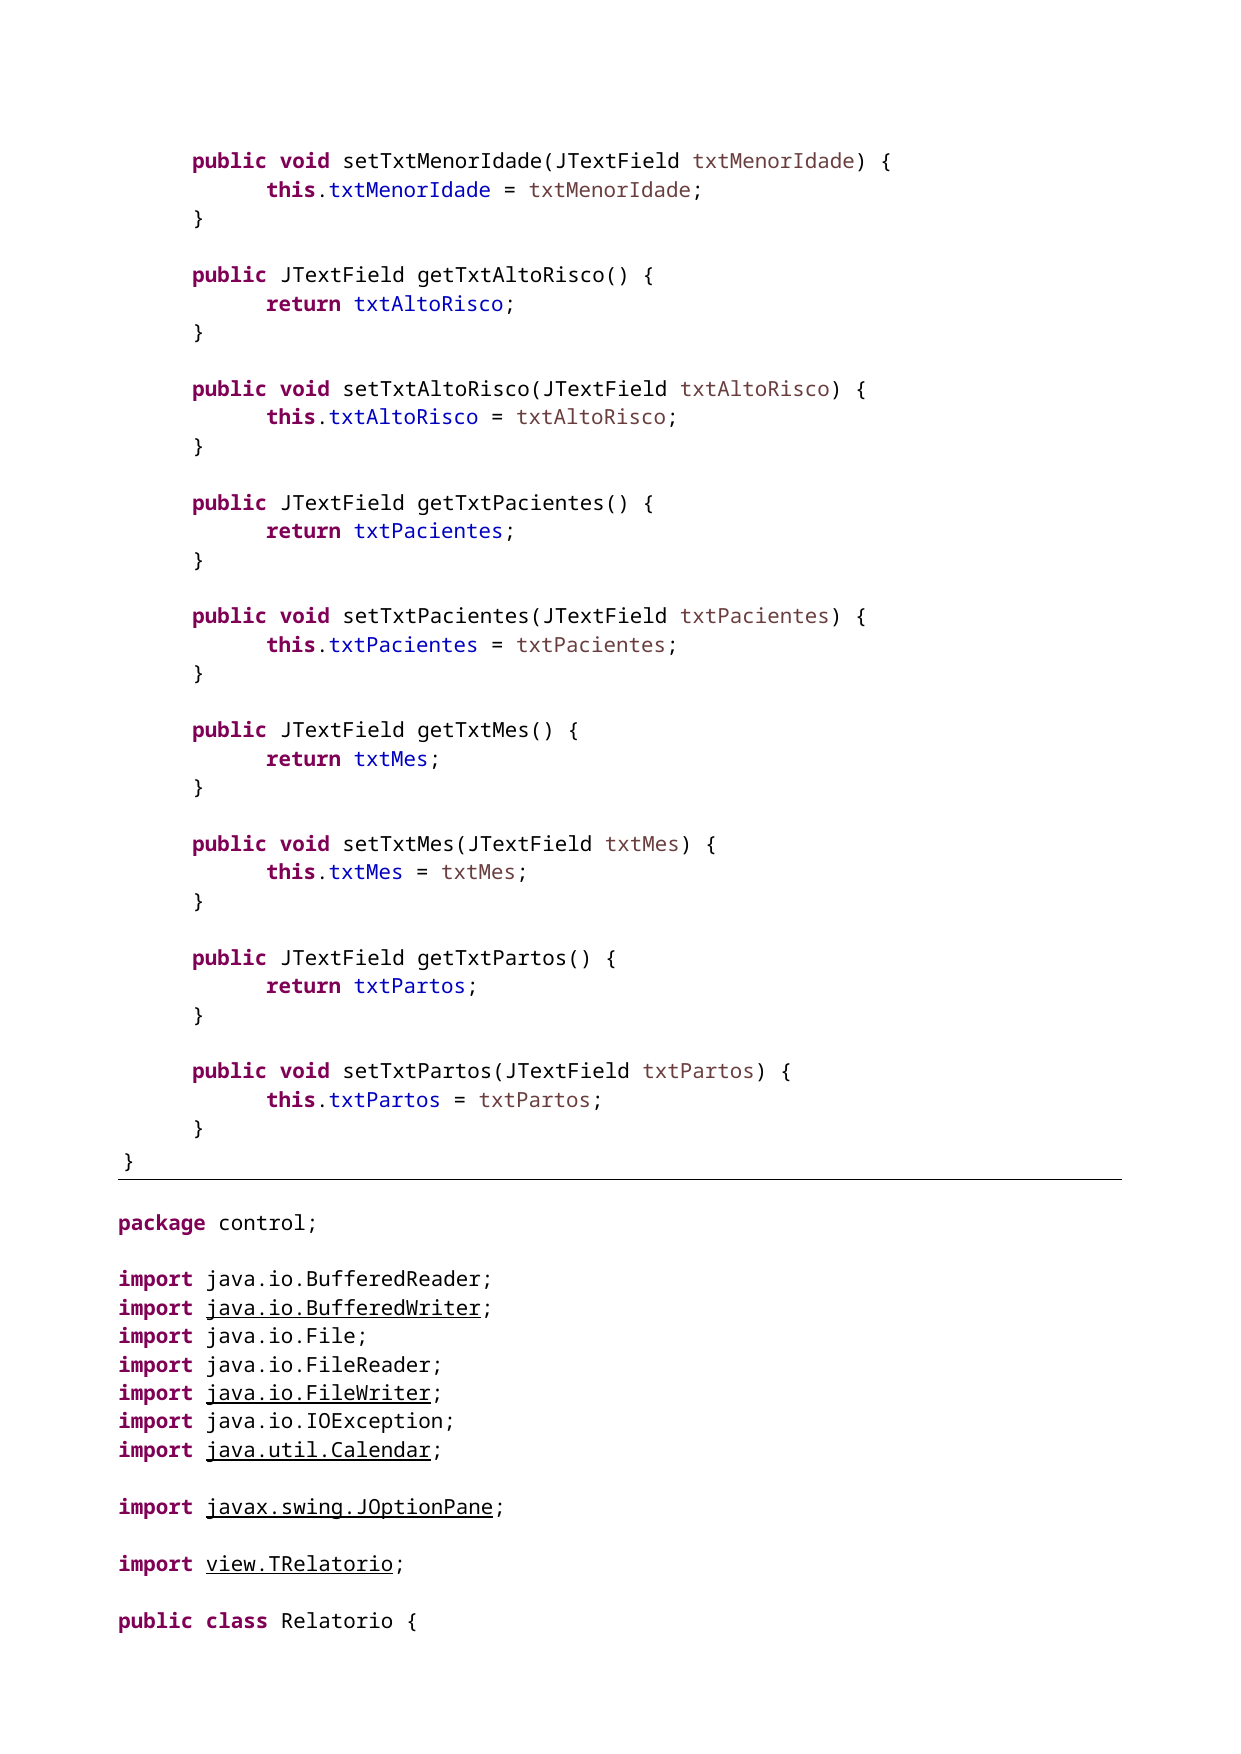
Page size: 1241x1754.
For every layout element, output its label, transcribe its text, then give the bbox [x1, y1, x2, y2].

text } [118, 545, 1122, 573]
text } [118, 1142, 1122, 1179]
text public JTextField getTxtAltoRisco() { [118, 260, 1122, 289]
text import java.io.FileWriter; [118, 1378, 1122, 1407]
text import java.util.Calendar; [118, 1435, 1122, 1463]
text import javax.swing.JOptionPane; [118, 1492, 1122, 1520]
text this.txtAltoRisco = txtAltoRisco; [118, 402, 1122, 431]
text this.txtPacientes = txtPacientes; [118, 630, 1122, 658]
text import view.TRelatorio; [118, 1549, 1122, 1577]
text public void setTxtMes(JTextField txtMes) { [118, 829, 1122, 857]
text public void setTxtMenorIdade(JTextField txtMenorIdade) { [118, 147, 1122, 175]
text public JTextField getTxtPartos() { [118, 943, 1122, 971]
text } [118, 431, 1122, 459]
text } [118, 317, 1122, 346]
text import java.io.BufferedReader; [118, 1264, 1122, 1293]
text return txtMes; [118, 744, 1122, 772]
text return txtAltoRisco; [118, 289, 1122, 317]
text public JTextField getTxtPacientes() { [118, 488, 1122, 516]
text } [118, 1113, 1122, 1142]
text package control; [118, 1208, 1122, 1236]
text this.txtPartos = txtPartos; [118, 1085, 1122, 1113]
text } [118, 886, 1122, 914]
text import java.io.FileReader; [118, 1350, 1122, 1378]
text public void setTxtPacientes(JTextField txtPacientes) { [118, 602, 1122, 630]
text import java.io.File; [118, 1321, 1122, 1350]
text } [118, 772, 1122, 801]
text } [118, 203, 1122, 232]
text public void setTxtPartos(JTextField txtPartos) { [118, 1057, 1122, 1085]
text public JTextField getTxtMes() { [118, 715, 1122, 744]
text return txtPartos; [118, 971, 1122, 1000]
text this.txtMenorIdade = txtMenorIdade; [118, 175, 1122, 203]
text public class Relatorio { [118, 1606, 1122, 1634]
text this.txtMes = txtMes; [118, 857, 1122, 886]
text import java.io.BufferedWriter; [118, 1293, 1122, 1321]
text } [118, 658, 1122, 687]
text public void setTxtAltoRisco(JTextField txtAltoRisco) { [118, 374, 1122, 402]
text import java.io.IOException; [118, 1407, 1122, 1435]
text return txtPacientes; [118, 516, 1122, 545]
text } [118, 1000, 1122, 1028]
